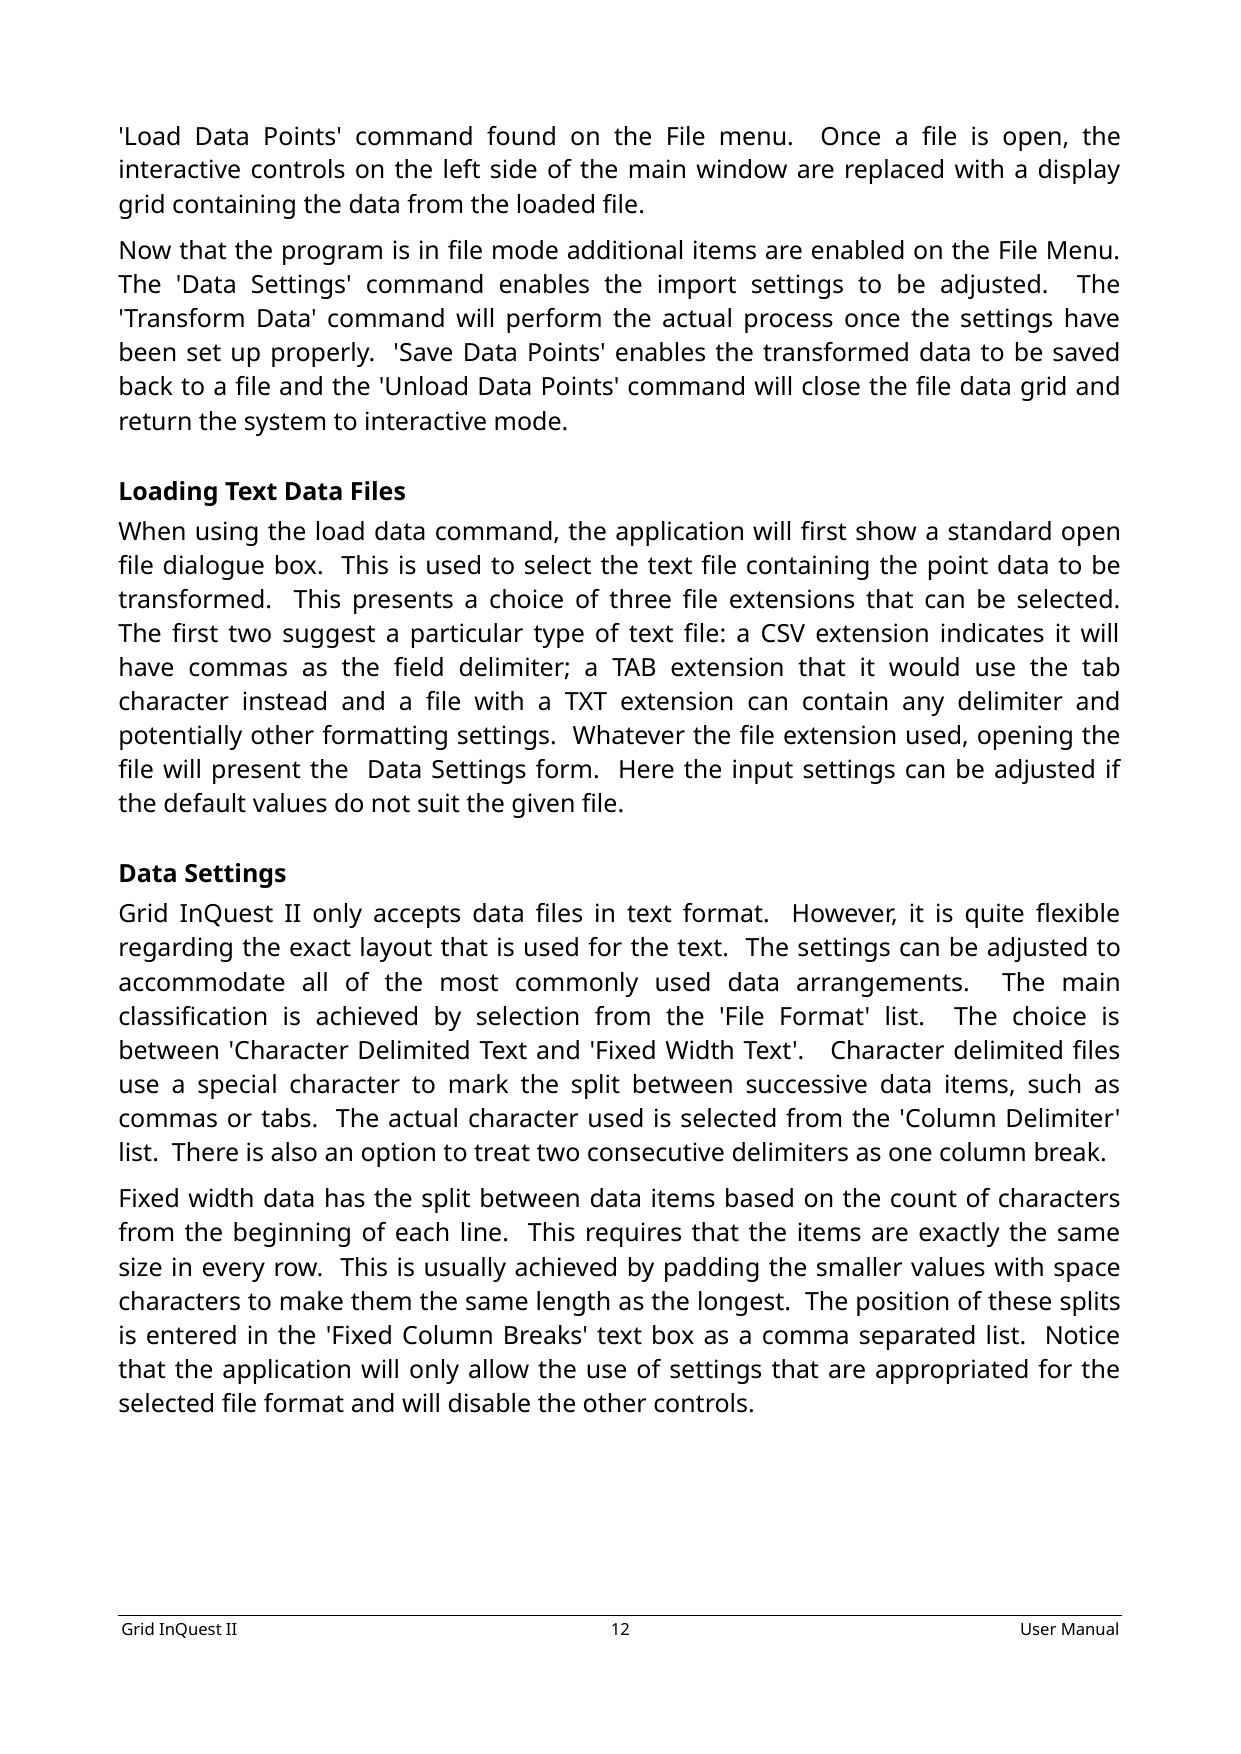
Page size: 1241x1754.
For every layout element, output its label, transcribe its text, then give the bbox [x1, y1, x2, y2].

text When using the load data command, the application will first show a standard open file dialogue box. This is used to select the text file containing the point data to be transformed. This presents a choice of three file extensions that can be selected. The first two suggest a particular type of text file: a CSV extension indicates it will have commas as the field delimiter; a TAB extension that it would use the tab character instead and a file with a TXT extension can contain any delimiter and potentially other formatting settings. Whatever the file extension used, opening the file will present the Data Settings form. Here the input settings can be adjusted if the default values do not suit the given file. [118, 513, 1122, 820]
subtitle Loading Text Data Files [118, 473, 1122, 507]
subtitle Data Settings [118, 856, 1122, 890]
text Now that the program is in file mode additional items are enabled on the File Menu. The 'Data Settings' command enables the import settings to be adjusted. The 'Transform Data' command will perform the actual process once the settings have been set up properly. 'Save Data Points' enables the transformed data to be saved back to a file and the 'Unload Data Points' command will close the file data grid and return the system to interactive mode. [118, 233, 1122, 437]
text Grid InQuest II only accepts data files in text format. However, it is quite flexible regarding the exact layout that is used for the text. The settings can be adjusted to accommodate all of the most commonly used data arrangements. The main classification is achieved by selection from the 'File Format' list. The choice is between 'Character Delimited Text and 'Fixed Width Text'. Character delimited files use a special character to mark the split between successive data items, such as commas or tabs. The actual character used is selected from the 'Column Delimiter' list. There is also an option to treat two consecutive delimiters as one column break. [118, 896, 1122, 1168]
text Fixed width data has the split between data items based on the count of characters from the beginning of each line. This requires that the items are exactly the same size in every row. This is usually achieved by padding the smaller values with space characters to make them the same length as the longest. The position of these splits is entered in the 'Fixed Column Breaks' text box as a comma separated list. Notice that the application will only allow the use of settings that are appropriated for the selected file format and will disable the other controls. [118, 1181, 1122, 1419]
text 'Load Data Points' command found on the File menu. Once a file is open, the interactive controls on the left side of the main window are replaced with a display grid containing the data from the loaded file. [118, 118, 1122, 220]
